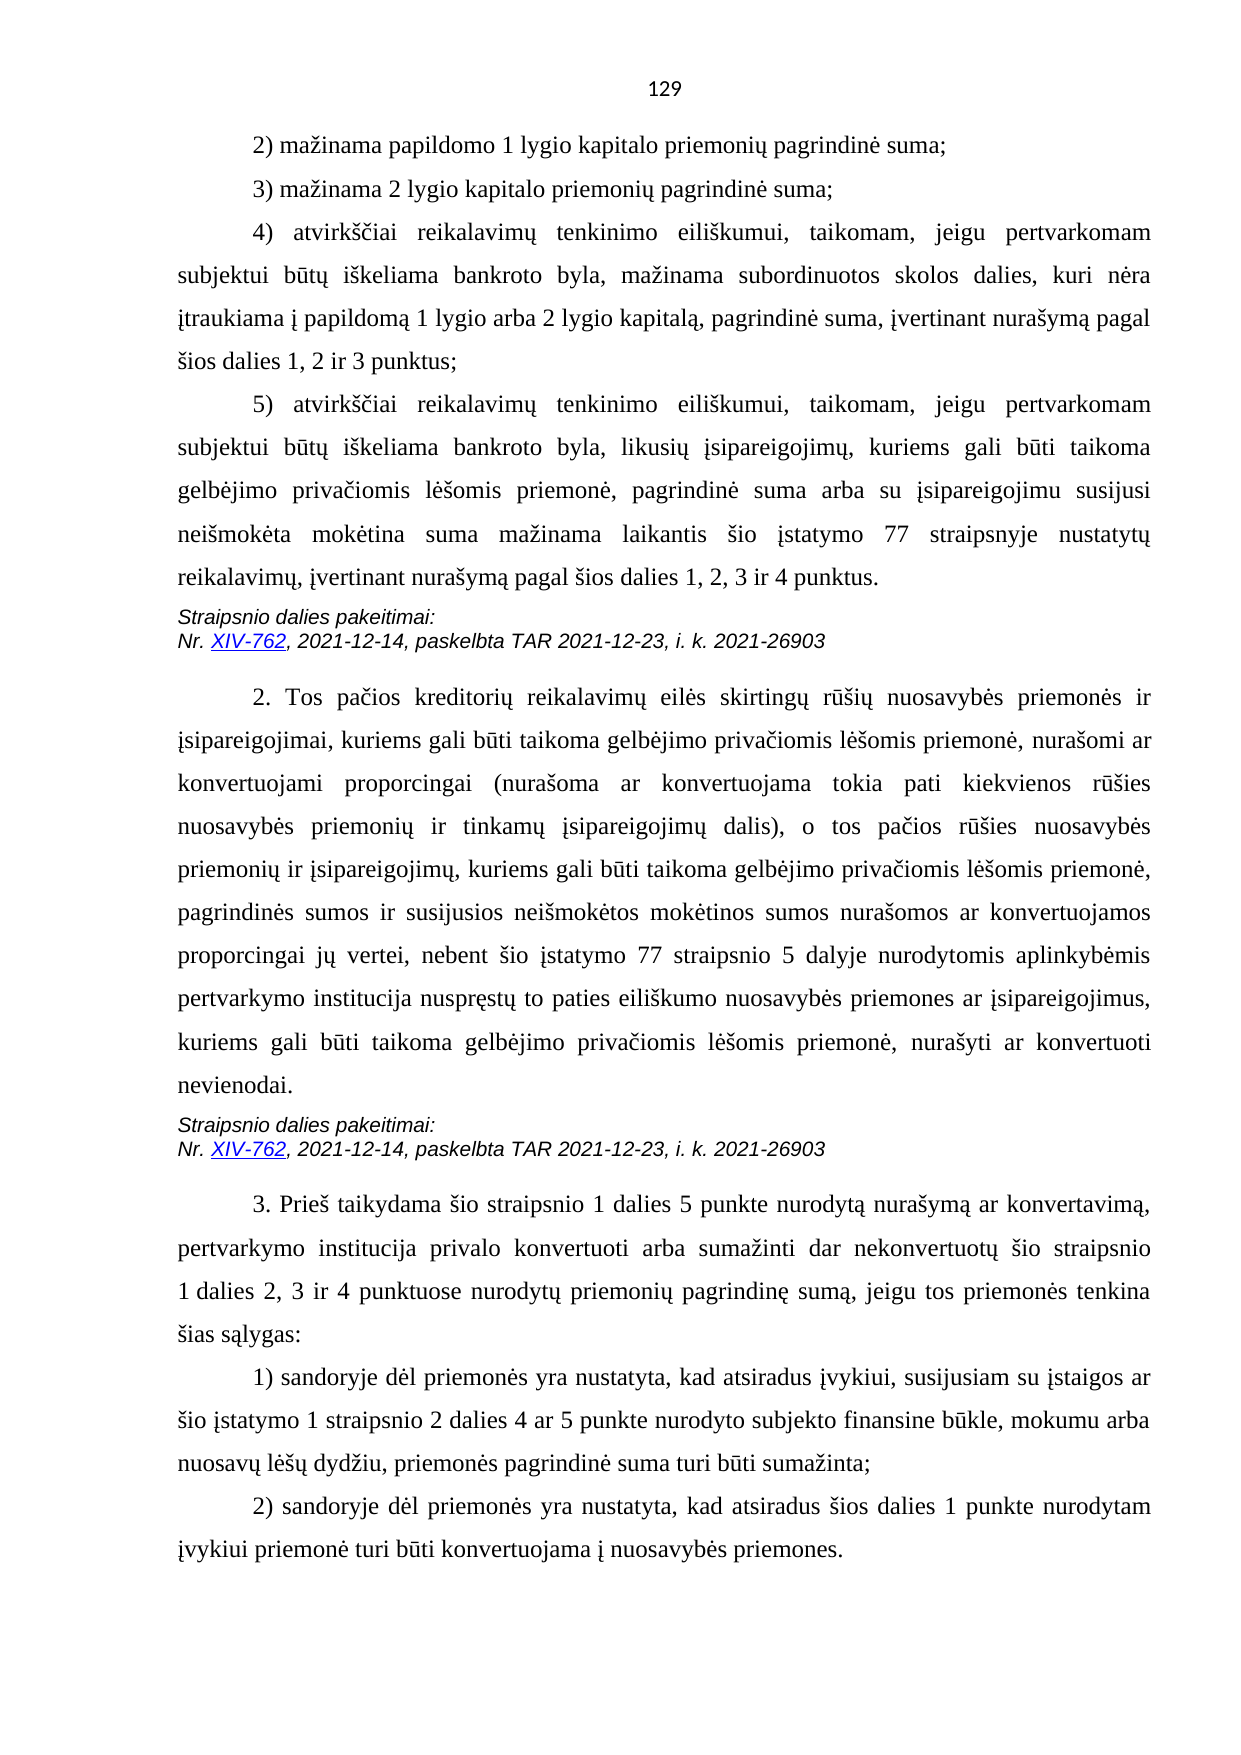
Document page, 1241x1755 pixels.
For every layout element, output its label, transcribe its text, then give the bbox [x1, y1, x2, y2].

text 1) sandoryje dėl priemonės yra nustatyta, kad atsiradus įvykiui, susijusiam su įstaigos ar šio įstatymo 1 straipsnio 2 dalies 4 ar 5 punkte nurodyto subjekto finansine būkle, mokumu arba nuosavų lėšų dydžiu, priemonės pagrindinė suma turi būti sumažinta; [177, 1362, 1152, 1477]
text Straipsnio dalies pakeitimai: [177, 1113, 1152, 1137]
text 5) atvirkščiai reikalavimų tenkinimo eiliškumui, taikomam, jeigu pertvarkomam subjektui būtų iškeliama bankroto byla, likusių įsipareigojimų, kuriems gali būti taikoma gelbėjimo privačiomis lėšomis priemonė, pagrindinė suma arba su įsipareigojimu susijusi neišmokėta mokėtina suma mažinama laikantis šio įstatymo 77 straipsnyje nustatytų reikalavimų, įvertinant nurašymą pagal šios dalies 1, 2, 3 ir 4 punktus. [177, 389, 1152, 591]
text 3) mažinama 2 lygio kapitalo priemonių pagrindinė suma; [177, 174, 1152, 202]
text 2. Tos pačios kreditorių reikalavimų eilės skirtingų rūšių nuosavybės priemonės ir įsipareigojimai, kuriems gali būti taikoma gelbėjimo privačiomis lėšomis priemonė, nurašomi ar konvertuojami proporcingai (nurašoma ar konvertuojama tokia pati kiekvienos rūšies nuosavybės priemonių ir tinkamų įsipareigojimų dalis), o tos pačios rūšies nuosavybės priemonių ir įsipareigojimų, kuriems gali būti taikoma gelbėjimo privačiomis lėšomis priemonė, pagrindinės sumos ir susijusios neišmokėtos mokėtinos sumos nurašomos ar konvertuojamos proporcingai jų vertei, nebent šio įstatymo 77 straipsnio 5 dalyje nurodytomis aplinkybėmis pertvarkymo institucija nuspręstų to paties eiliškumo nuosavybės priemones ar įsipareigojimus, kuriems gali būti taikoma gelbėjimo privačiomis lėšomis priemonė, nurašyti ar konvertuoti nevienodai. [177, 682, 1152, 1098]
text 3. Prieš taikydama šio straipsnio 1 dalies 5 punkte nurodytą nurašymą ar konvertavimą, pertvarkymo institucija privalo konvertuoti arba sumažinti dar nekonvertuotų šio straipsnio 1 dalies 2, 3 ir 4 punktuose nurodytų priemonių pagrindinę sumą, jeigu tos priemonės tenkina šias sąlygas: [177, 1189, 1152, 1348]
text 4) atvirkščiai reikalavimų tenkinimo eiliškumui, taikomam, jeigu pertvarkomam subjektui būtų iškeliama bankroto byla, mažinama subordinuotos skolos dalies, kuri nėra įtraukiama į papildomą 1 lygio arba 2 lygio kapitalą, pagrindinė suma, įvertinant nurašymą pagal šios dalies 1, 2 ir 3 punktus; [177, 217, 1152, 375]
text 2) sandoryje dėl priemonės yra nustatyta, kad atsiradus šios dalies 1 punkte nurodytam įvykiui priemonė turi būti konvertuojama į nuosavybės priemones. [177, 1491, 1152, 1563]
text Nr. XIV-762, 2021-12-14, paskelbta TAR 2021-12-23, i. k. 2021-26903 [177, 629, 1152, 653]
text Straipsnio dalies pakeitimai: [177, 605, 1152, 629]
text 2) mažinama papildomo 1 lygio kapitalo priemonių pagrindinė suma; [177, 131, 1152, 159]
text Nr. XIV-762, 2021-12-14, paskelbta TAR 2021-12-23, i. k. 2021-26903 [177, 1137, 1152, 1161]
